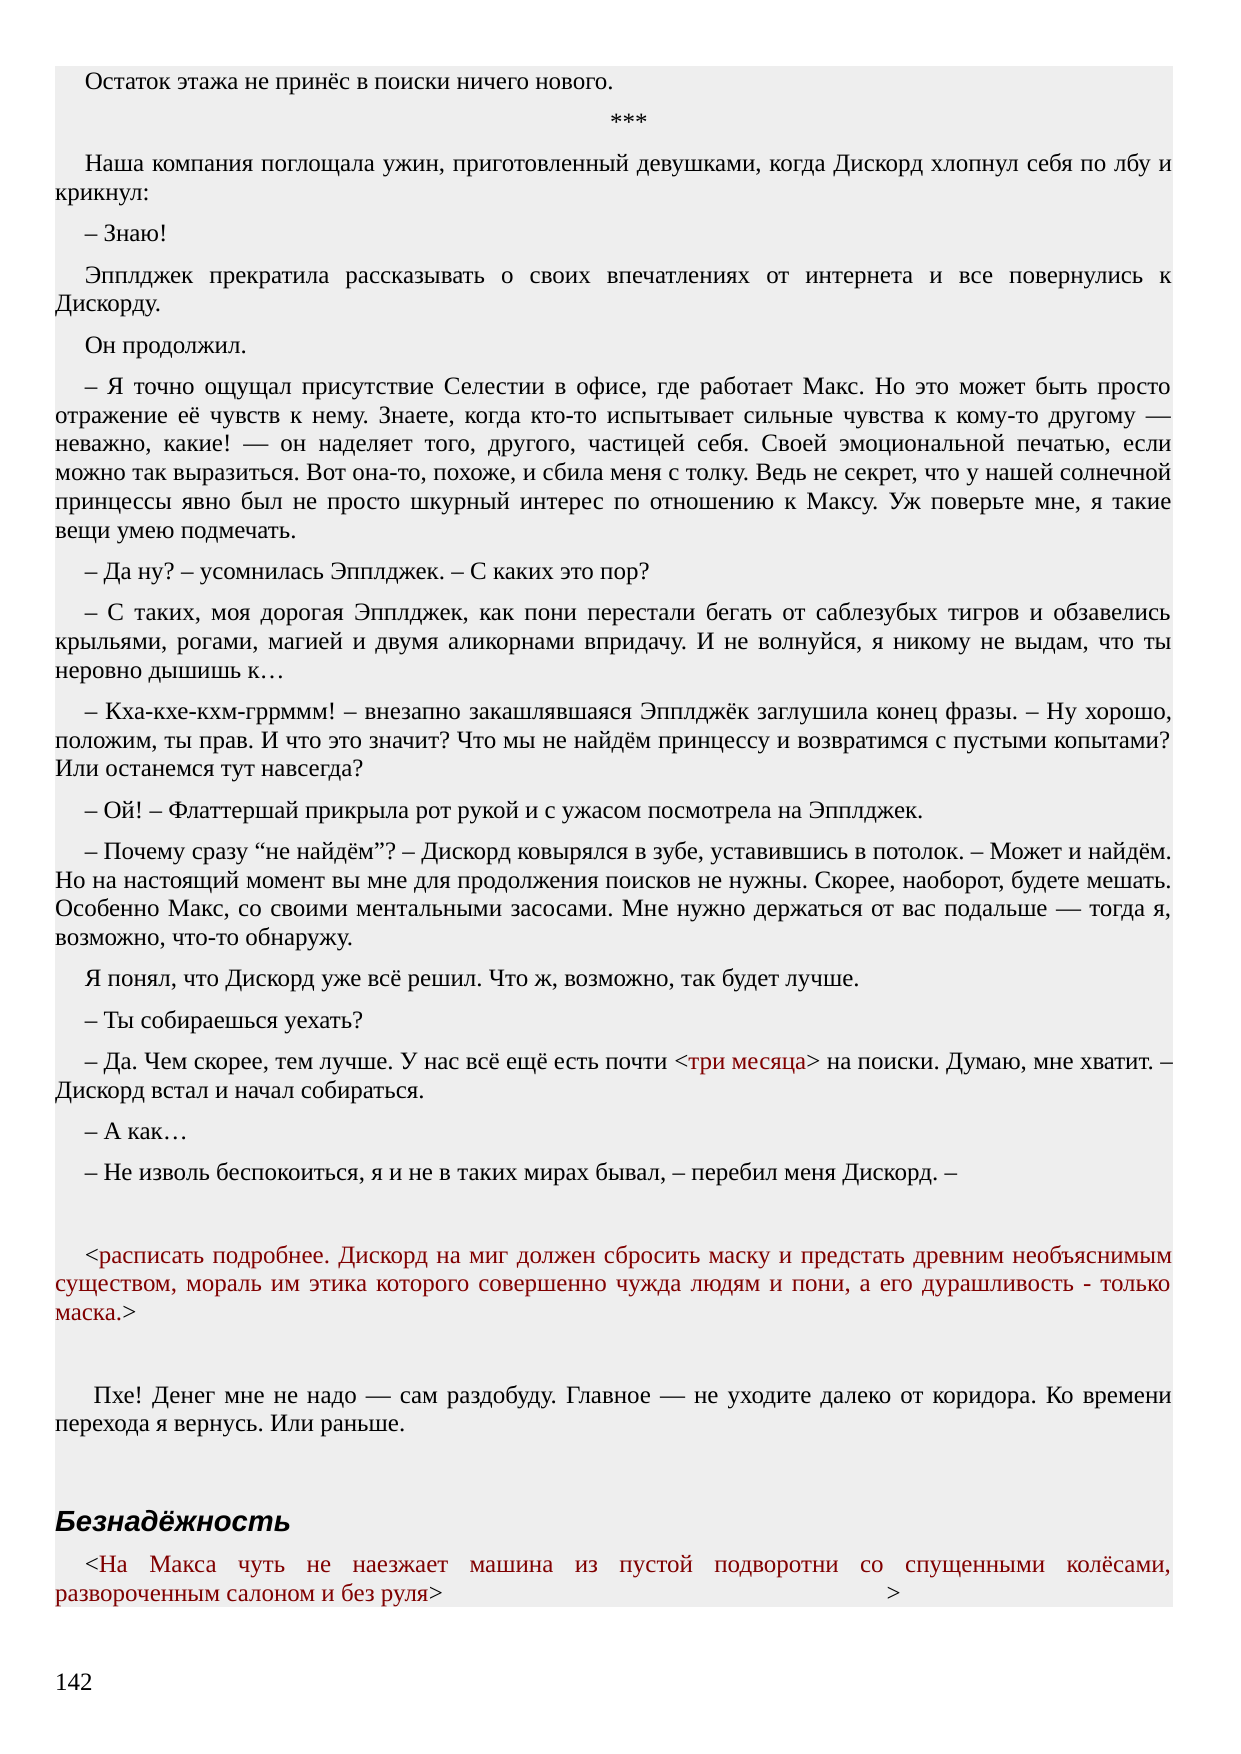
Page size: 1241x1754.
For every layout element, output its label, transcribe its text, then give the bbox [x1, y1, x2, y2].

text – Да ну? – усомнилась Эпплджек. – С каких это пор? [55, 556, 1173, 585]
text – Да. Чем скорее, тем лучше. У нас всё ещё есть почти <три месяца> на поиски. Думаю, мне хватит. – Дискорд встал и начал собираться. [55, 1046, 1173, 1103]
text <расписать подробнее. Дискорд на миг должен сбросить маску и предстать древним необъяснимым существом, мораль им этика которого совершенно чужда людям и пони, а его дурашливость - только маска.> [55, 1240, 1173, 1326]
text – Я точно ощущал присутствие Селестии в офисе, где работает Макс. Но это может быть просто отражение её чувств к нему. Знаете, когда кто-то испытывает сильные чувства к кому-то другому — неважно, какие! — он наделяет того, другого, частицей себя. Своей эмоциональной печатью, если можно так выразиться. Вот она-то, похоже, и сбила меня с толку. Ведь не секрет, что у нашей солнечной принцессы явно был не просто шкурный интерес по отношению к Максу. Уж поверьте мне, я такие вещи умею подмечать. [55, 371, 1173, 543]
text Он продолжил. [55, 330, 1173, 358]
text – Почему сразу “не найдём”? – Дискорд ковырялся в зубе, уставившись в потолок. – Может и найдём. Но на настоящий момент вы мне для продолжения поисков не нужны. Скорее, наоборот, будете мешать. Особенно Макс, со своими ментальными засосами. Мне нужно держаться от вас подальше — тогда я, возможно, что-то обнаружу. [55, 836, 1173, 951]
text – Ой! – Флаттершай прикрыла рот рукой и с ужасом посмотрела на Эпплджек. [55, 795, 1173, 823]
text – Кха-кхе-кхм-гррммм! – внезапно закашлявшаяся Эпплджёк заглушила конец фразы. – Ну хорошо, положим, ты прав. И что это значит? Что мы не найдём принцессу и возвратимся с пустыми копытами? Или останемся тут навсегда? [55, 696, 1173, 782]
text <На Макса чуть не наезжает машина из пустой подворотни со спущенными колёсами, развороченным салоном и без руля> > [55, 1549, 1173, 1607]
text – Ты собираешься уехать? [55, 1005, 1173, 1033]
text – С таких, моя дорогая Эпплджек, как пони перестали бегать от саблезубых тигров и обзавелись крыльями, рогами, магией и двумя аликорнами впридачу. И не волнуйся, я никому не выдам, что ты неровно дышишь к… [55, 597, 1173, 683]
text Остаток этажа не принёс в поиски ничего нового. [55, 66, 1173, 95]
text – Не изволь беспокоиться, я и не в таких мирах бывал, – перебил меня Дискорд. – [55, 1157, 1173, 1186]
text Наша компания поглощала ужин, приготовленный девушками, когда Дискорд хлопнул себя по лбу и крикнул: [55, 148, 1173, 206]
text Пхе! Денег мне не надо — сам раздобуду. Главное — не уходите далеко от коридора. Ко времени перехода я вернусь. Или раньше. [55, 1380, 1173, 1437]
text – Знаю! [55, 218, 1173, 247]
text Эпплджек прекратила рассказывать о своих впечатлениях от интернета и все повернулись к Дискорду. [55, 260, 1173, 317]
text Я понял, что Дискорд уже всё решил. Что ж, возможно, так будет лучше. [55, 963, 1173, 992]
text – А как… [55, 1116, 1173, 1145]
text *** [55, 107, 1173, 136]
subtitle Безнадёжность [55, 1503, 1173, 1537]
